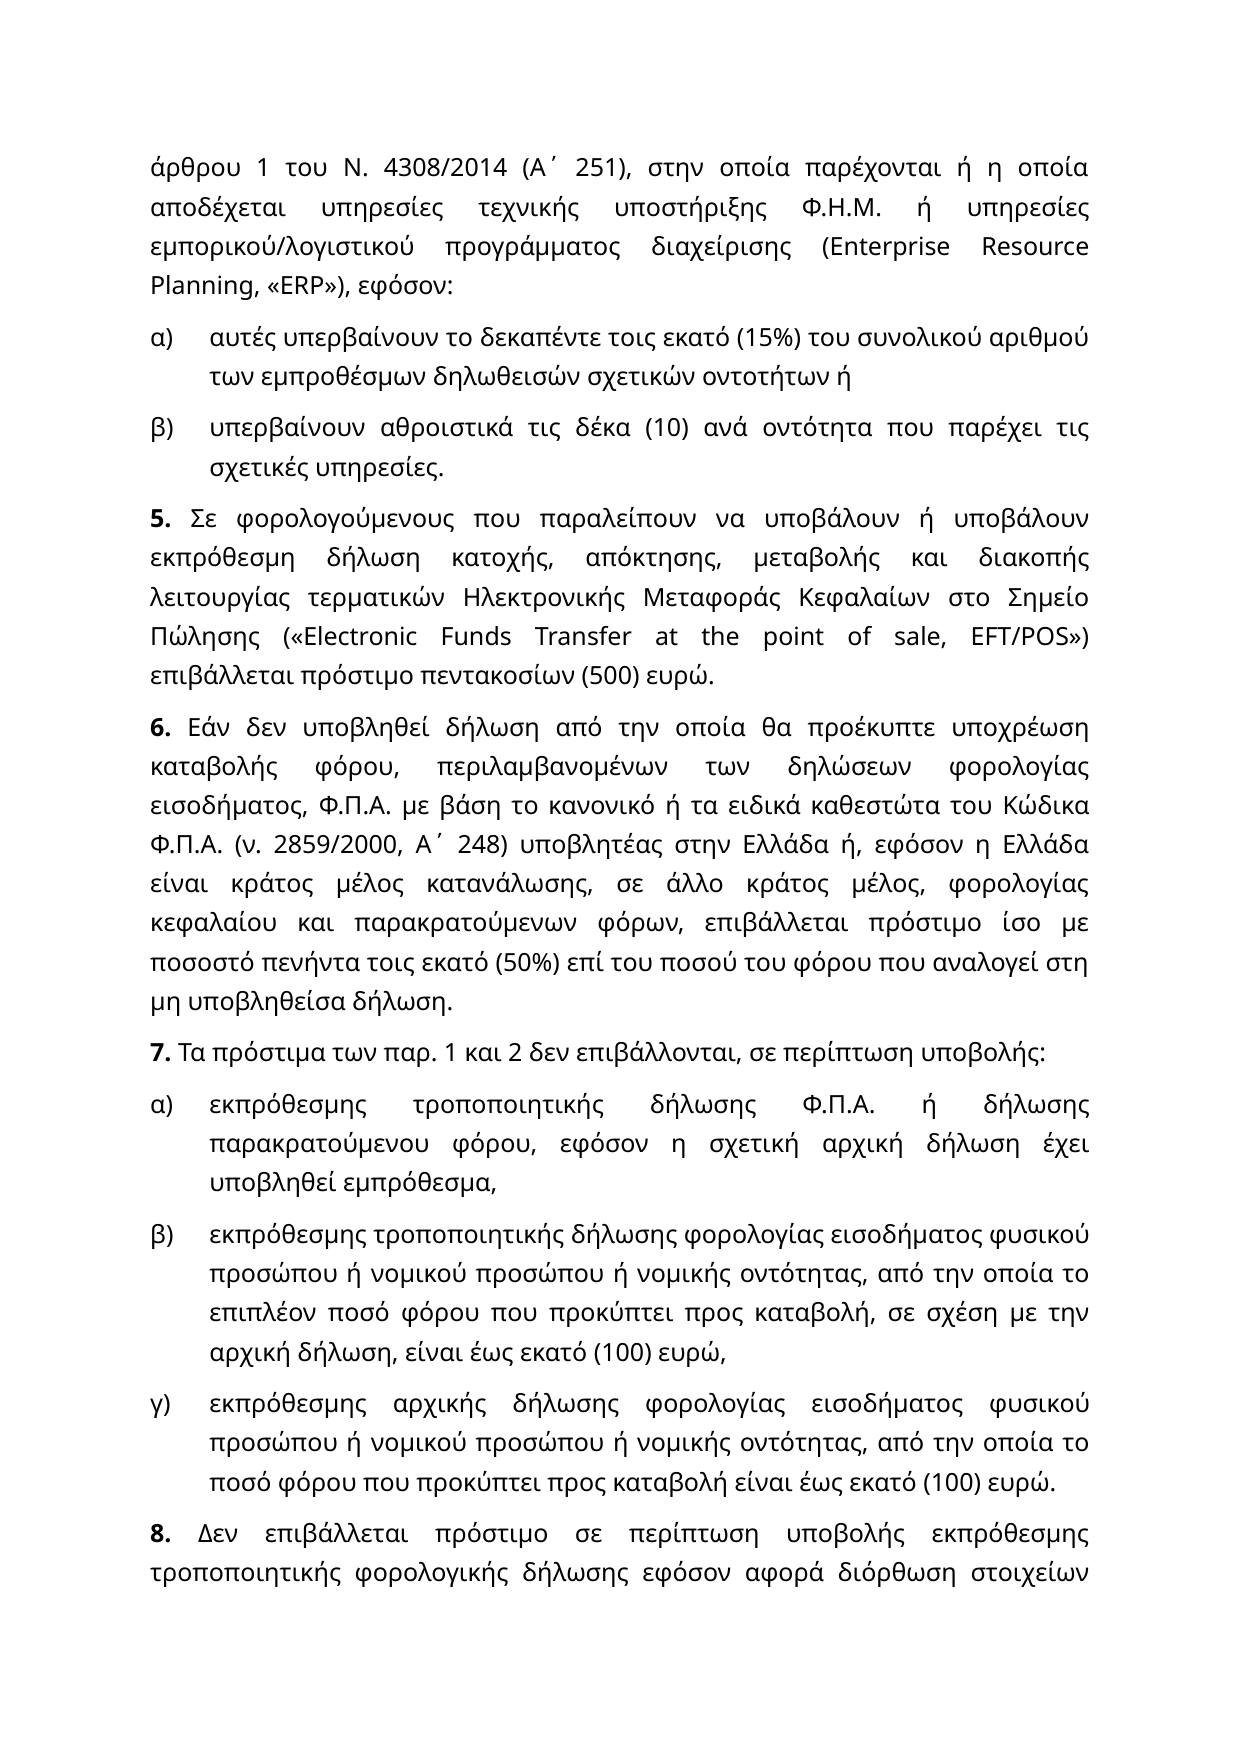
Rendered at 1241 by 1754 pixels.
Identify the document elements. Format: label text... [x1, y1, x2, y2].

text άρθρου 1 του Ν. 4308/2014 (Α΄ 251), στην οποία παρέχονται ή η οποία αποδέχεται υπηρεσίες τεχνικής υποστήριξης Φ.Η.Μ. ή υπηρεσίες εμπορικού/λογιστικού προγράμματος διαχείρισης (Enterprise Resource Planning, «ERP»), εφόσον: [150, 150, 1090, 302]
list β) εκπρόθεσμης τροποποιητικής δήλωσης φορολογίας εισοδήματος φυσικού προσώπου ή νομικού προσώπου ή νομικής οντότητας, από την οποία το επιπλέον ποσό φόρου που προκύπτει προς καταβολή, σε σχέση με την αρχική δήλωση, είναι έως εκατό (100) ευρώ, [150, 1217, 1090, 1368]
list β) υπερβαίνουν αθροιστικά τις δέκα (10) ανά οντότητα που παρέχει τις σχετικές υπηρεσίες. [150, 410, 1090, 483]
text 6. Εάν δεν υποβληθεί δήλωση από την οποία θα προέκυπτε υποχρέωση καταβολής φόρου, περιλαμβανομένων των δηλώσεων φορολογίας εισοδήματος, Φ.Π.Α. με βάση το κανονικό ή τα ειδικά καθεστώτα του Κώδικα Φ.Π.Α. (ν. 2859/2000, Α΄ 248) υποβλητέας στην Ελλάδα ή, εφόσον η Ελλάδα είναι κράτος μέλος κατανάλωσης, σε άλλο κράτος μέλος, φορολογίας κεφαλαίου και παρακρατούμενων φόρων, επιβάλλεται πρόστιμο ίσο με ποσοστό πενήντα τοις εκατό (50%) επί του ποσού του φόρου που αναλογεί στη μη υποβληθείσα δήλωση. [150, 709, 1090, 1017]
text 7. Τα πρόστιμα των παρ. 1 και 2 δεν επιβάλλονται, σε περίπτωση υποβολής: [150, 1035, 1090, 1069]
list γ) εκπρόθεσμης αρχικής δήλωσης φορολογίας εισοδήματος φυσικού προσώπου ή νομικού προσώπου ή νομικής οντότητας, από την οποία το ποσό φόρου που προκύπτει προς καταβολή είναι έως εκατό (100) ευρώ. [150, 1386, 1090, 1498]
text 5. Σε φορολογούμενους που παραλείπουν να υποβάλουν ή υποβάλουν εκπρόθεσμη δήλωση κατοχής, απόκτησης, μεταβολής και διακοπής λειτουργίας τερματικών Ηλεκτρονικής Μεταφοράς Κεφαλαίων στο Σημείο Πώλησης («Electronic Funds Transfer at the point of sale, EFT/POS») επιβάλλεται πρόστιμο πεντακοσίων (500) ευρώ. [150, 501, 1090, 692]
list α) αυτές υπερβαίνουν το δεκαπέντε τοις εκατό (15%) του συνολικού αριθμού των εμπροθέσμων δηλωθεισών σχετικών οντοτήτων ή [150, 319, 1090, 392]
list α) εκπρόθεσμης τροποποιητικής δήλωσης Φ.Π.Α. ή δήλωσης παρακρατούμενου φόρου, εφόσον η σχετική αρχική δήλωση έχει υποβληθεί εμπρόθεσμα, [150, 1087, 1090, 1199]
text 8. Δεν επιβάλλεται πρόστιμο σε περίπτωση υποβολής εκπρόθεσμης τροποποιητικής φορολογικής δήλωσης εφόσον αφορά διόρθωση στοιχείων [150, 1516, 1090, 1589]
